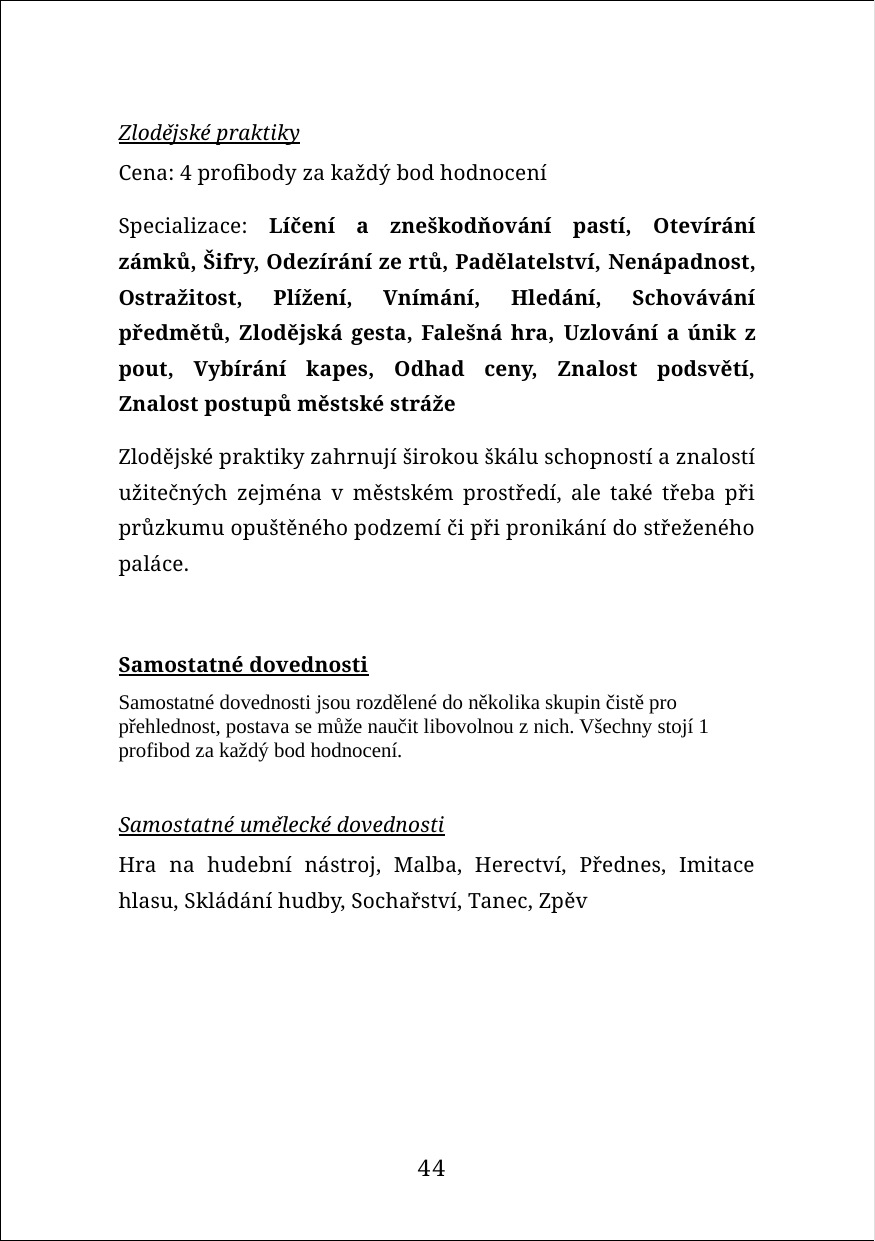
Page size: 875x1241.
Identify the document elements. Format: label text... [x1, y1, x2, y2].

subtitle Samostatné dovednosti [118, 650, 756, 678]
text Zlodějské praktiky zahrnují širokou škálu schopností a znalostí užitečných zejména v městském prostředí, ale také třeba při průzkumu opuštěného podzemí či při pronikání do střeženého paláce. [118, 442, 756, 577]
text Cena: 4 profibody za každý bod hodnocení [118, 158, 756, 187]
text Specializace: Líčení a zneškodňování pastí, Otevírání zámků, Šifry, Odezírání ze rtů, Padělatelství, Nenápadnost, Ostražitost, Plížení, Vnímání, Hledání, Schovávání předmětů, Zlodějská gesta, Falešná hra, Uzlování a únik z pout, Vybírání kapes, Odhad ceny, Znalost podsvětí, Znalost postupů městské stráže [118, 212, 756, 418]
subtitle Zlodějské praktiky [118, 118, 756, 147]
subtitle Samostatné umělecké dovednosti [118, 810, 756, 838]
text Samostatné dovednosti jsou rozdělené do několika skupin čistě pro přehlednost, postava se může naučit libovolnou z nich. Všechny stojí 1 profibod za každý bod hodnocení. [118, 690, 756, 762]
text Hra na hudební nástroj, Malba, Herectví, Přednes, Imitace hlasu, Skládání hudby, Sochařství, Tanec, Zpěv [118, 850, 756, 914]
